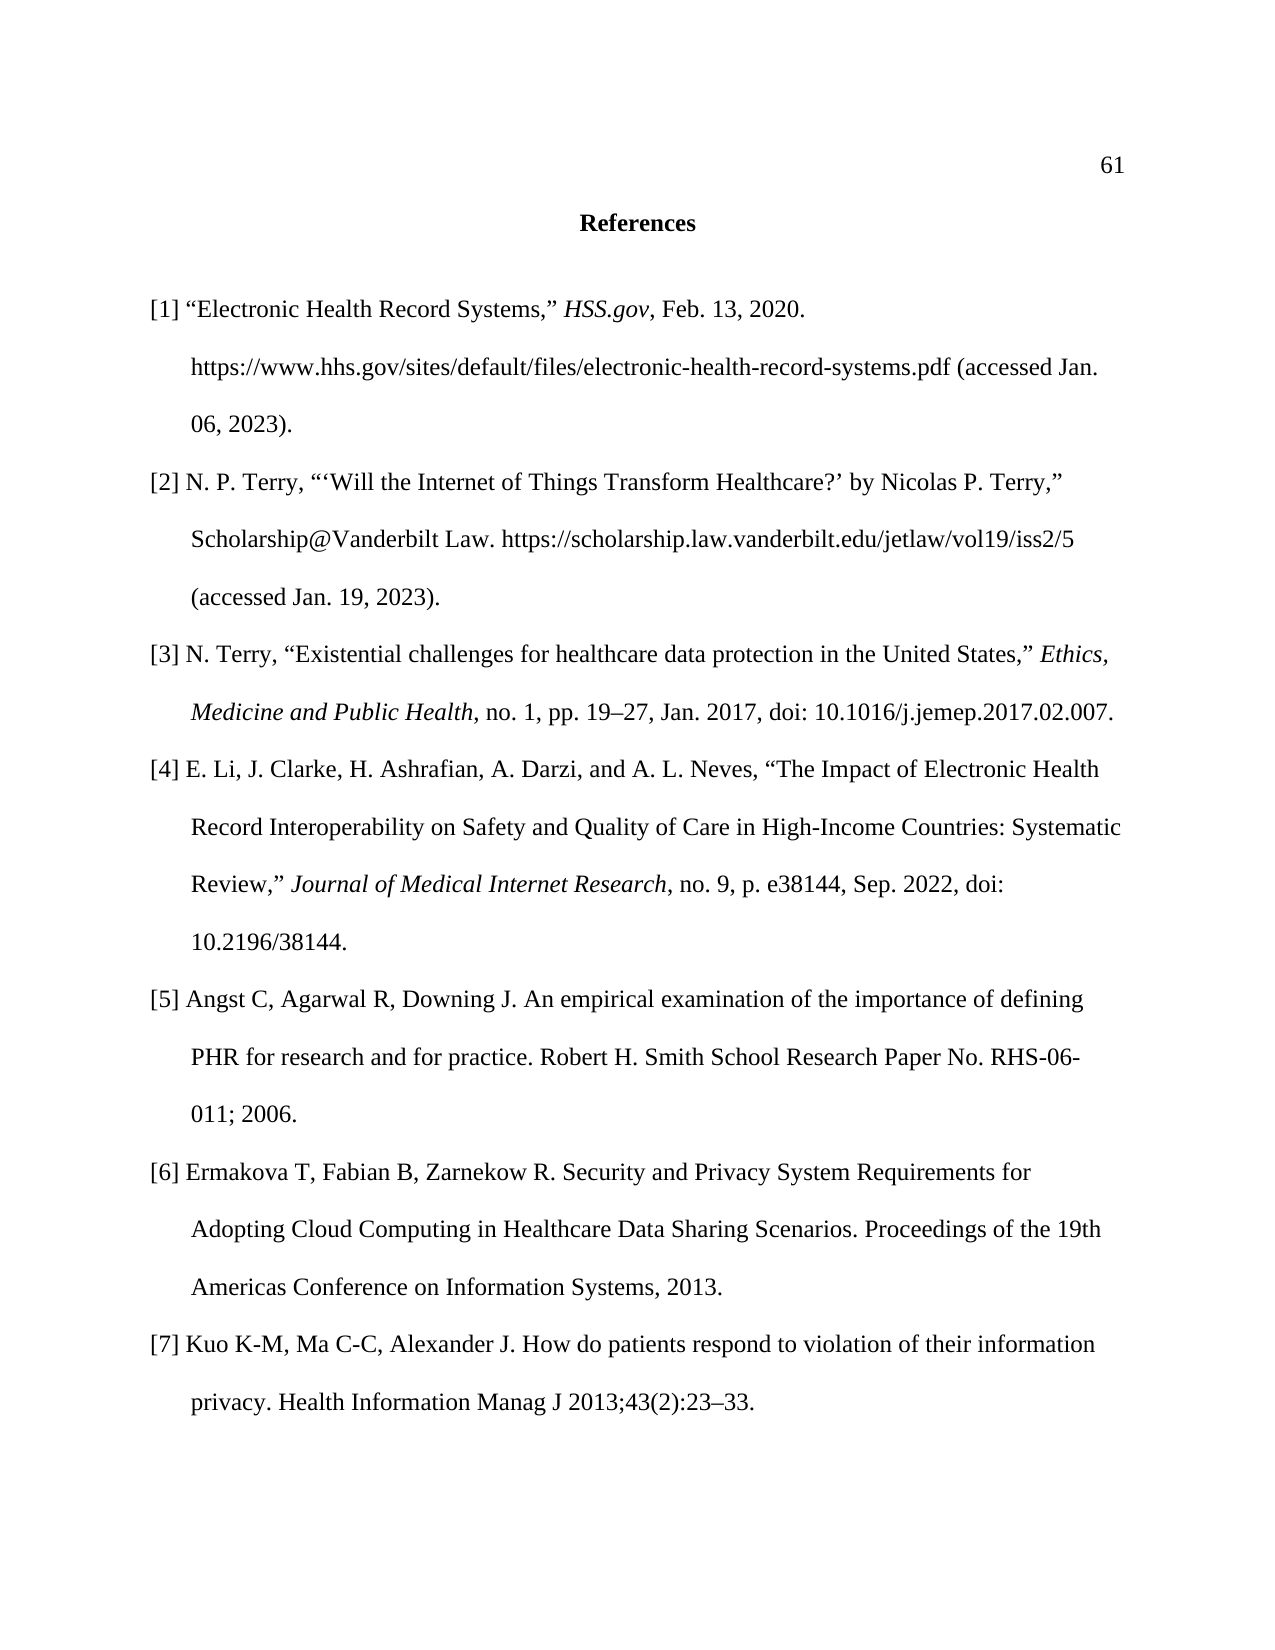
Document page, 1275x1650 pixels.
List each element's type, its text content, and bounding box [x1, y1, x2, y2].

list Ermakova T, Fabian B, Zarnekow R. Security and Privacy System Requirements for Adopting Cloud Computing in Healthcare Data Sharing Scenarios. Proceedings of the 19th Americas Conference on Information Systems, 2013. [150, 1157, 1125, 1301]
list “Electronic Health Record Systems,” HSS.gov, Feb. 13, 2020. https://www.hhs.gov/sites/default/files/electronic-health-record-systems.pdf (accessed Jan. 06, 2023). [150, 294, 1125, 438]
list N. Terry, “Existential challenges for healthcare data protection in the United States,” Ethics, Medicine and Public Health, no. 1, pp. 19–27, Jan. 2017, doi: 10.1016/j.jemep.2017.02.007. [150, 639, 1125, 726]
list E. Li, J. Clarke, H. Ashrafian, A. Darzi, and A. L. Neves, “The Impact of Electronic Health Record Interoperability on Safety and Quality of Care in High-Income Countries: Systematic Review,” Journal of Medical Internet Research, no. 9, p. e38144, Sep. 2022, doi: 10.2196/38144. [150, 754, 1125, 956]
subtitle References [150, 208, 1125, 237]
list Kuo K-M, Ma C-C, Alexander J. How do patients respond to violation of their information privacy. Health Information Manag J 2013;43(2):23–33. [150, 1329, 1125, 1416]
list Angst C, Agarwal R, Downing J. An empirical examination of the importance of defining PHR for research and for practice. Robert H. Smith School Research Paper No. RHS-06-011; 2006. [150, 984, 1125, 1128]
list N. P. Terry, “‘Will the Internet of Things Transform Healthcare?’ by Nicolas P. Terry,” Scholarship@Vanderbilt Law. https://scholarship.law.vanderbilt.edu/jetlaw/vol19/iss2/5 (accessed Jan. 19, 2023). [150, 467, 1125, 611]
